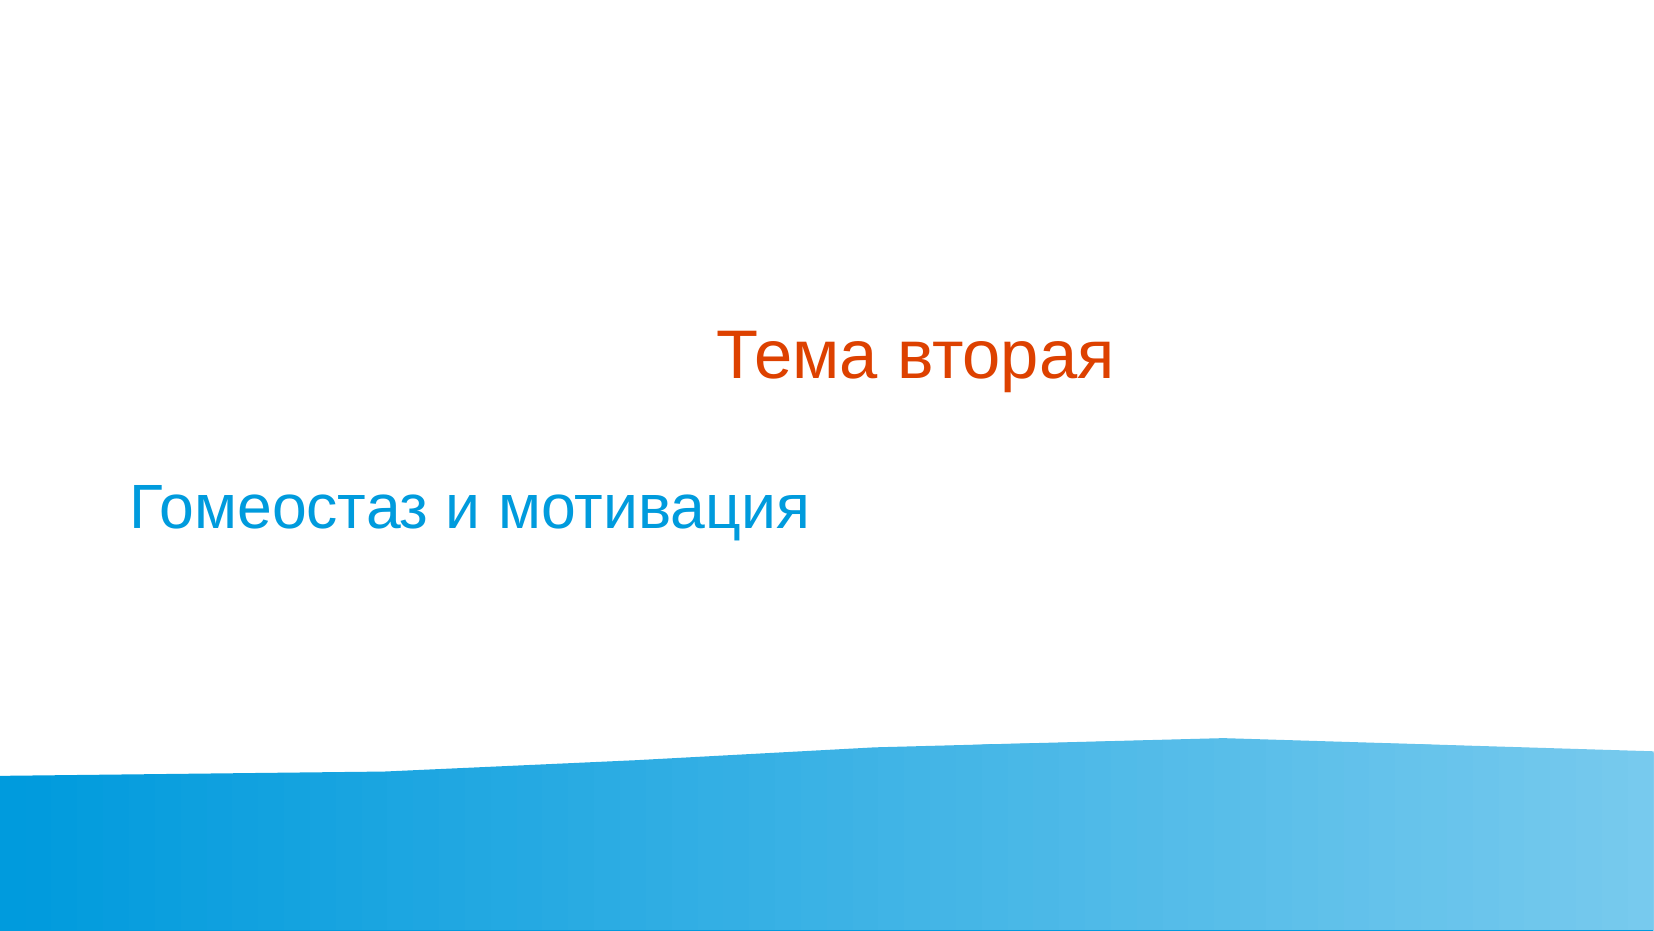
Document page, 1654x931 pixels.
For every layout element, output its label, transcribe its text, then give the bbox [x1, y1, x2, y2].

list Гомеостаз и мотивация [59, 472, 1595, 739]
title Тема вторая [177, 265, 1654, 443]
